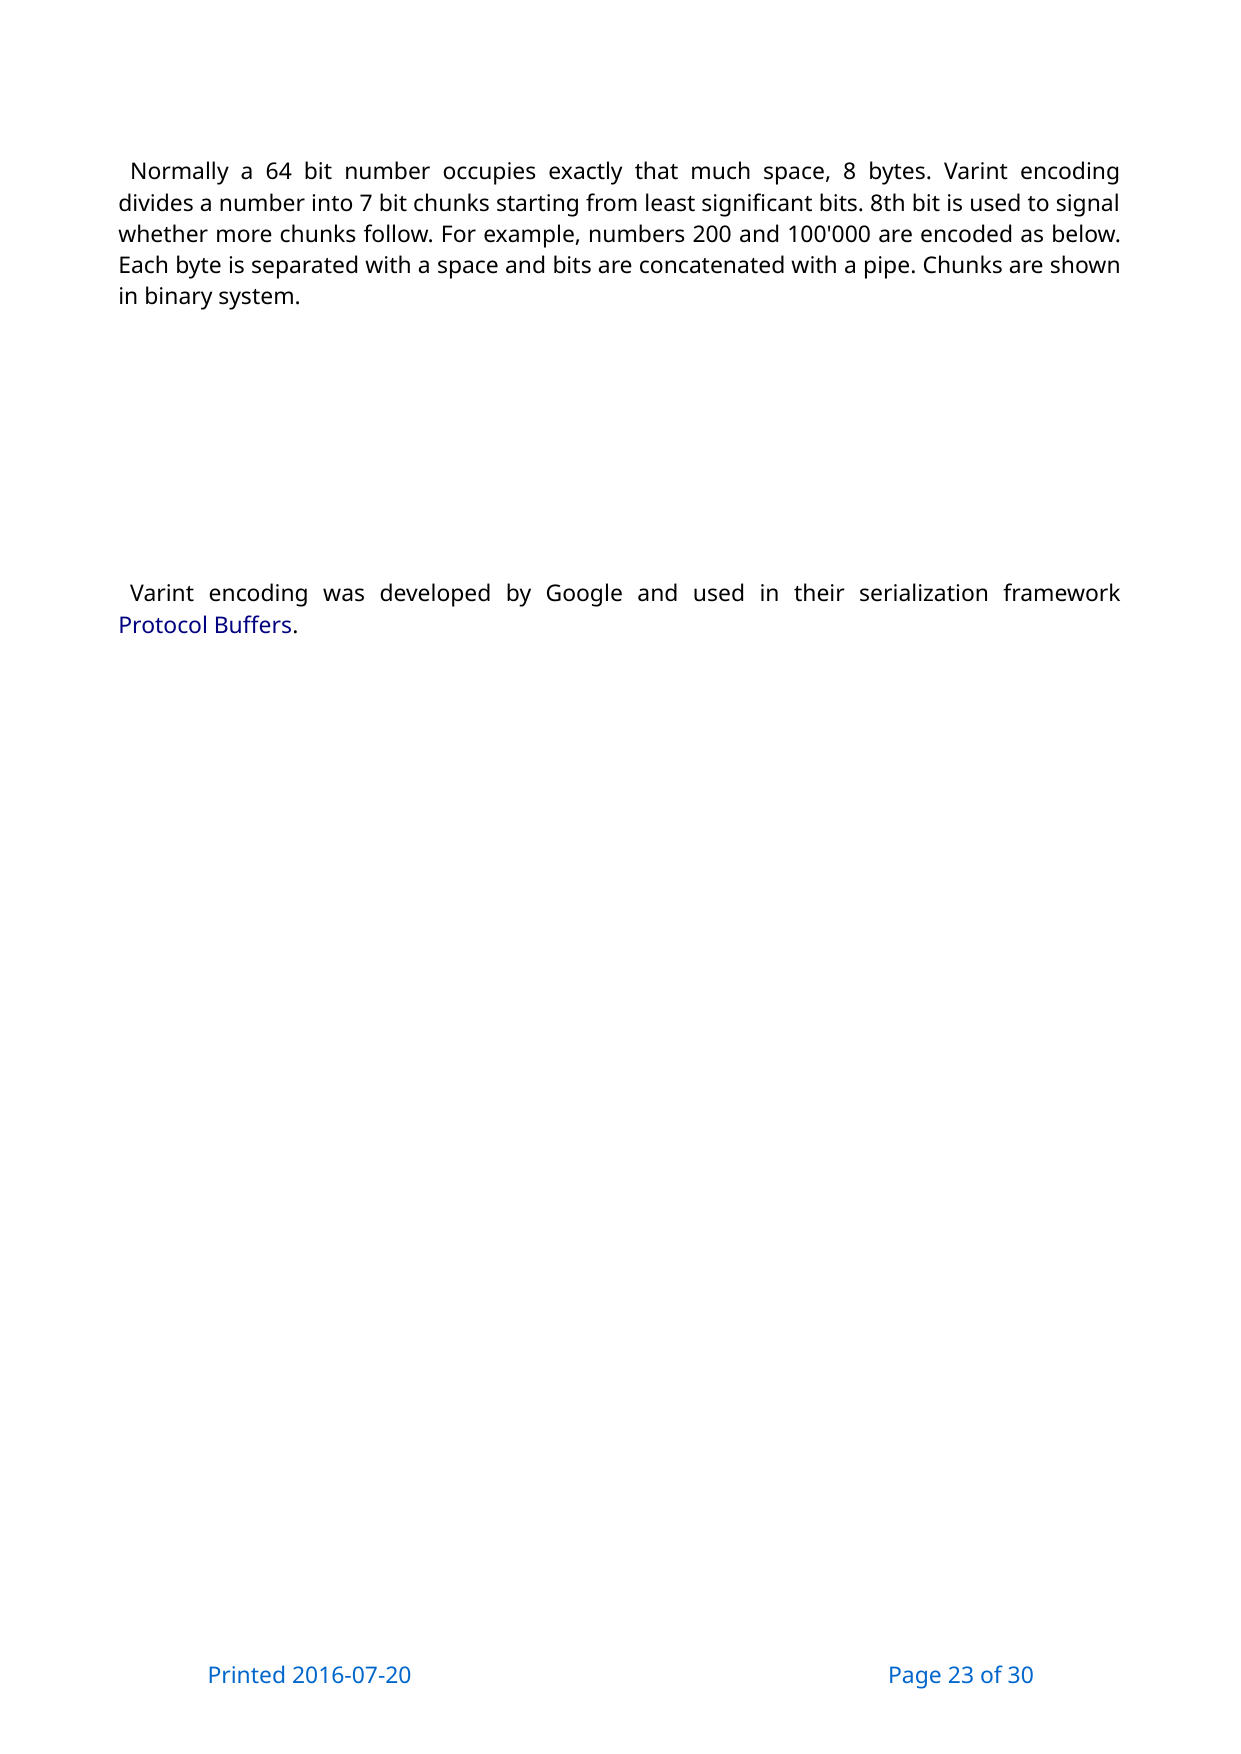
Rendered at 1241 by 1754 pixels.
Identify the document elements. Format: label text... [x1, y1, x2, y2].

text Varint encoding was developed by Google and used in their serialization framework Protocol Buffers. [118, 577, 1122, 640]
text Normally a 64 bit number occupies exactly that much space, 8 bytes. Varint encoding divides a number into 7 bit chunks starting from least significant bits. 8th bit is used to signal whether more chunks follow. For example, numbers 200 and 100'000 are encoded as below. Each byte is separated with a space and bits are concatenated with a pipe. Chunks are shown in binary system. [118, 155, 1122, 312]
